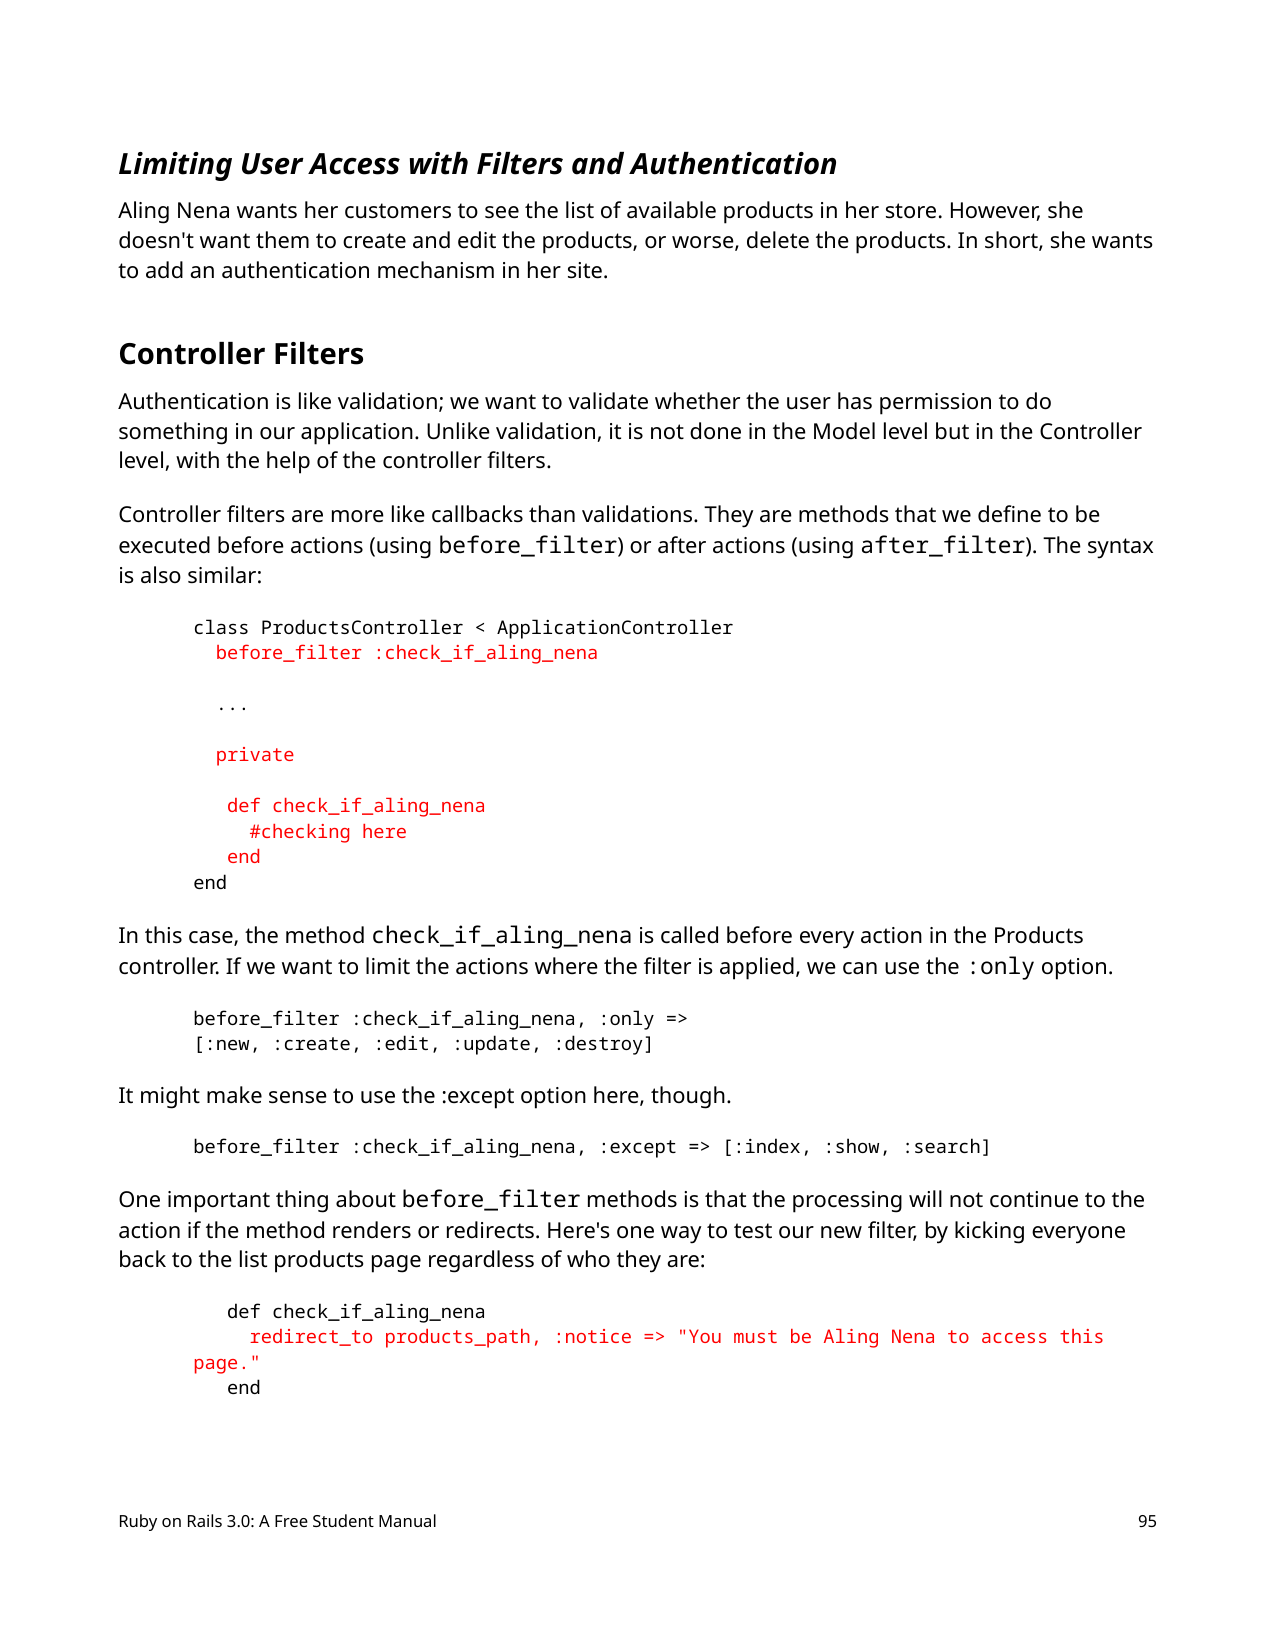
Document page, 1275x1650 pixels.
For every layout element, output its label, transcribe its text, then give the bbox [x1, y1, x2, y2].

text Authentication is like validation; we want to validate whether the user has permission to do something in our application. Unlike validation, it is not done in the Model level but in the Controller level, with the help of the controller filters. [118, 386, 1157, 475]
text def check_if_aling_nena redirect_to products_path, :notice => "You must be Aling Nena to access this page." end [193, 1298, 1157, 1400]
text Controller filters are more like callbacks than validations. They are methods that we define to be executed before actions (using before_filter) or after actions (using after_filter). The syntax is also similar: [118, 499, 1157, 590]
text In this case, the method check_if_aling_nena is called before every action in the Products controller. If we want to limit the actions where the filter is applied, we can use the :only option. [118, 919, 1157, 981]
text before_filter :check_if_aling_nena, :only => [:new, :create, :edit, :update, :destroy] [193, 1005, 1157, 1056]
text before_filter :check_if_aling_nena, :except => [:index, :show, :search] [193, 1134, 1157, 1159]
text class ProductsController < ApplicationController before_filter :check_if_aling_nena ... private def check_if_aling_nena #checking here end end [193, 614, 1157, 895]
text One important thing about before_filter methods is that the processing will not continue to the action if the method renders or redirects. Here's one way to test our new filter, by kicking everyone back to the list products page regardless of who they are: [118, 1183, 1157, 1274]
text It might make sense to use the :except option here, though. [118, 1080, 1157, 1110]
text Aling Nena wants her customers to see the list of available products in her store. However, she doesn't want them to create and edit the products, or worse, delete the products. In short, she wants to add an authentication mechanism in her site. [118, 195, 1157, 285]
subtitle Controller Filters [118, 334, 1157, 373]
subtitle Limiting User Access with Filters and Authentication [118, 143, 1157, 183]
